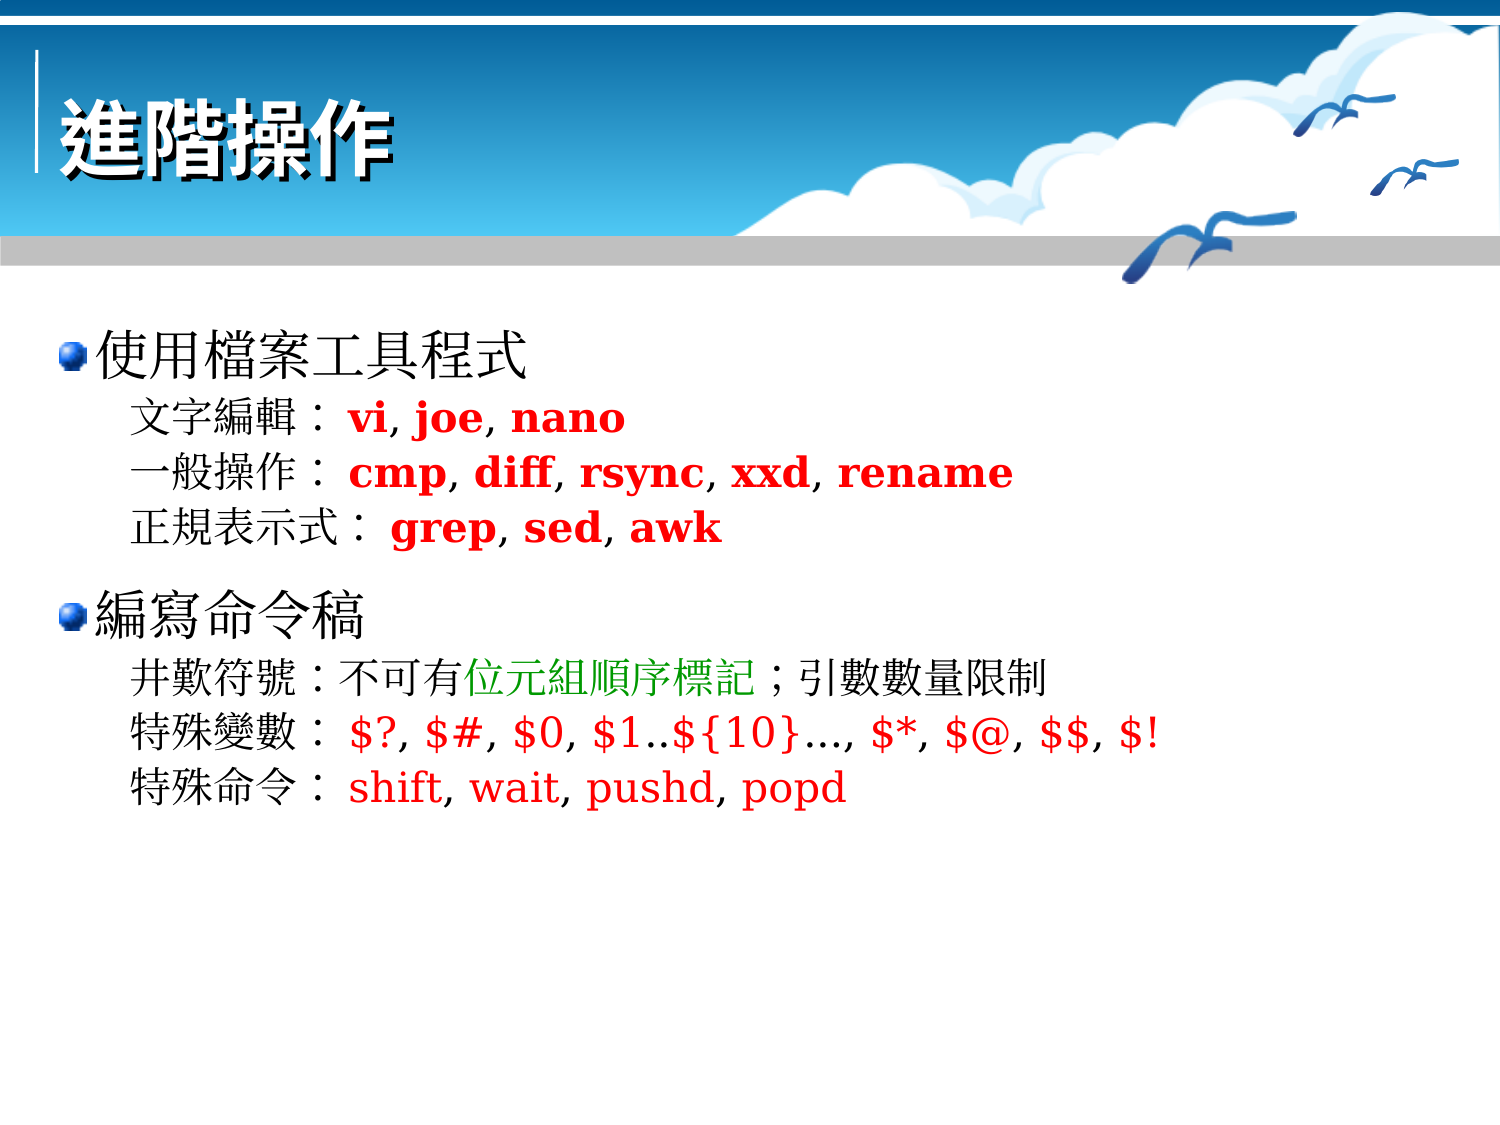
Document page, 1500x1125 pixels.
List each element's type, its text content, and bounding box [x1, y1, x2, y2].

picture [730, 12, 1500, 284]
list 使用檔案工具程式 文字編輯：vi, joe, nano 一般操作：cmp, diff, rsync, xxd, rename 正規表示式：grep, sed, awk 編寫命令稿 井歎符號：不可有位元組順序標記；引數數量限制 特殊變數：$?, $#, $0, $1..${10}..., $*, $@, $$, $! 特殊命令：shift, wait, pushd, popd [59, 324, 1441, 1093]
title 進階操作 [59, 86, 1465, 186]
